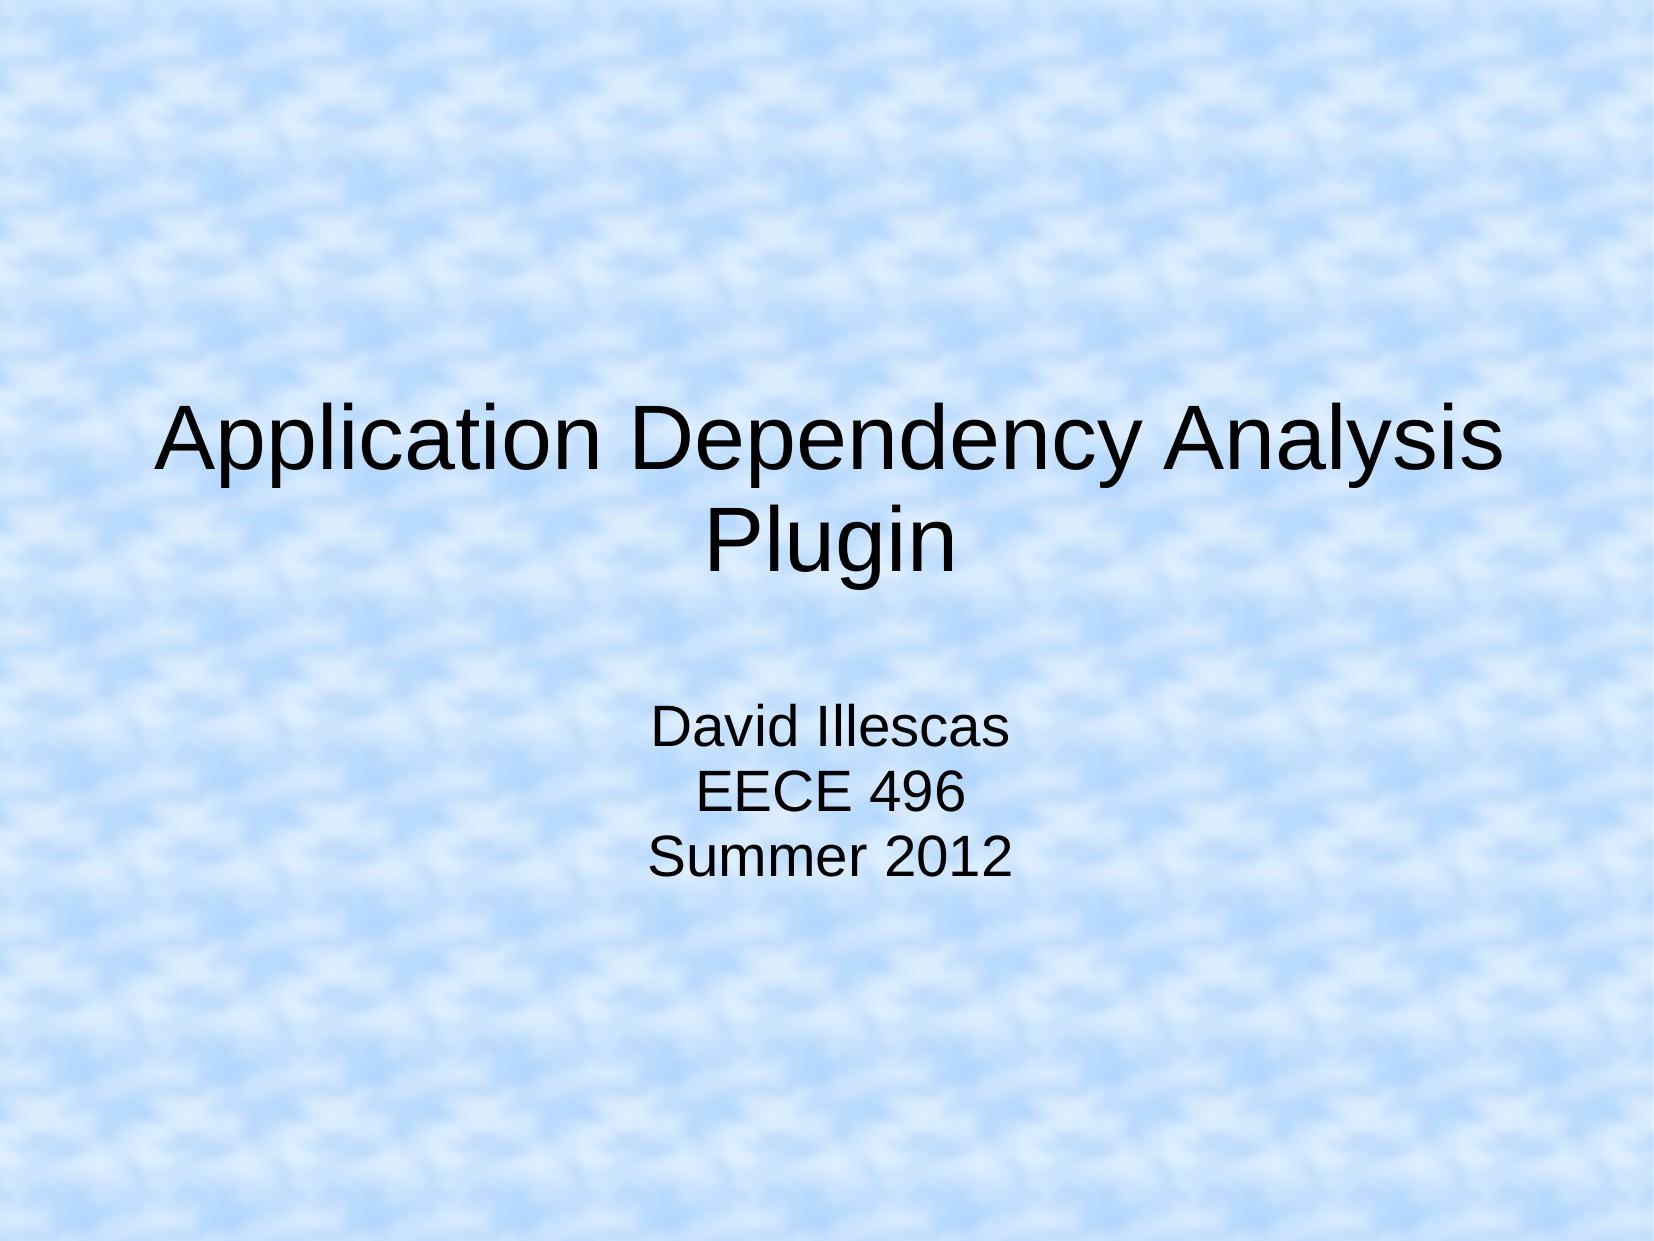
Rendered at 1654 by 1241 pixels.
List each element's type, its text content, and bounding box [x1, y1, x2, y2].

title Application Dependency Analysis Plugin David Illescas EECE 496 Summer 2012 [86, 270, 1576, 1006]
picture [0, 0, 1654, 1241]
